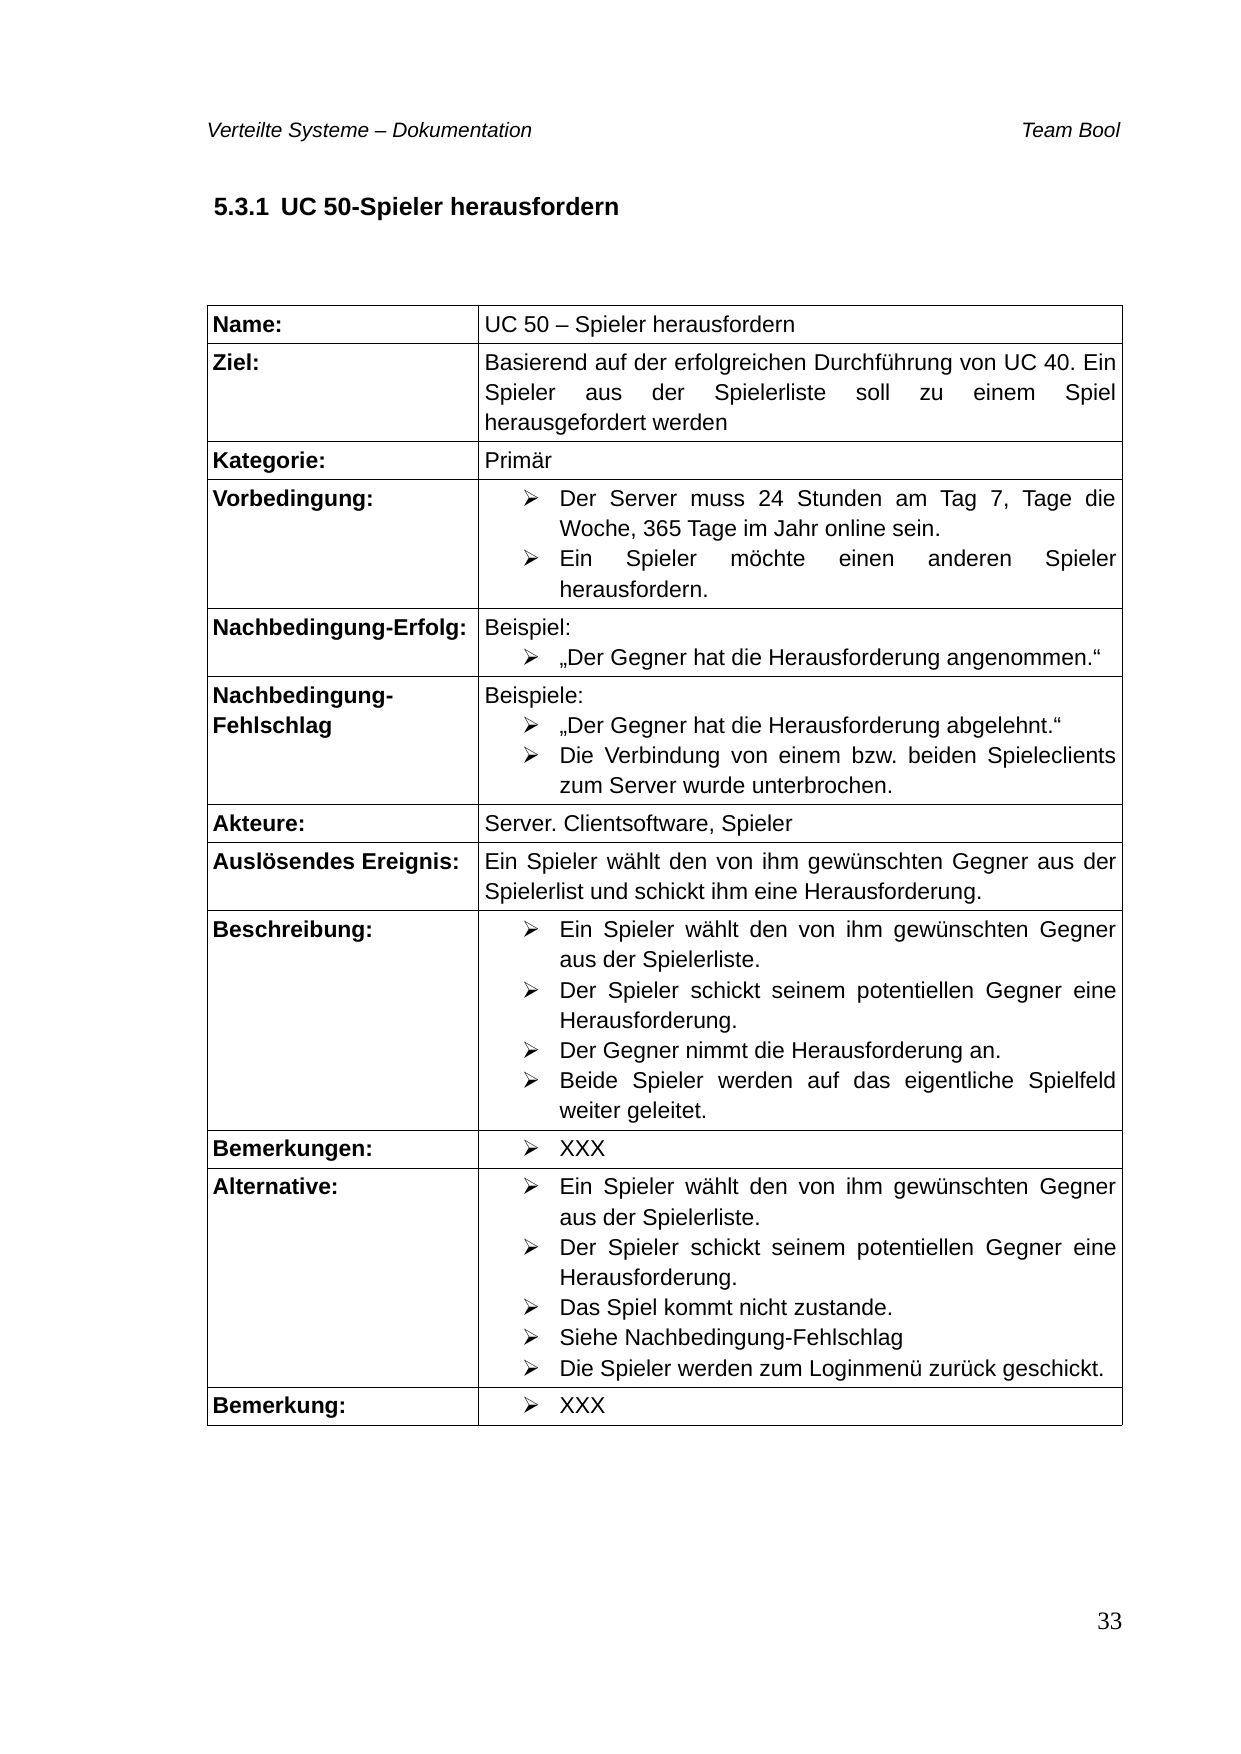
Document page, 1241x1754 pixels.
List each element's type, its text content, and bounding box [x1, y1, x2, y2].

table_cell Auslösendes Ereignis: [208, 843, 478, 910]
table_cell Alternative: [208, 1169, 478, 1387]
table_cell XXX [479, 1388, 1122, 1424]
table_cell Beispiel: „Der Gegner hat die Herausforderung angenommen.“ [479, 609, 1122, 676]
table_cell Server. Clientsoftware, Spieler [479, 805, 1122, 842]
table_header Name: [208, 306, 478, 343]
table_header UC 50 – Spieler herausfordern [479, 306, 1122, 343]
table_cell XXX [479, 1131, 1122, 1167]
table_cell Basierend auf der erfolgreichen Durchführung von UC 40. Ein Spieler aus der Spielerliste soll zu einem Spiel herausgefordert werden [479, 344, 1122, 441]
table_cell Bemerkungen: [208, 1131, 478, 1167]
table_cell Der Server muss 24 Stunden am Tag 7, Tage die Woche, 365 Tage im Jahr online sein. Ein Spieler möchte einen anderen Spieler herausfordern. [479, 480, 1122, 608]
table_cell Bemerkung: [208, 1388, 478, 1424]
table_cell Ein Spieler wählt den von ihm gewünschten Gegner aus der Spielerliste. Der Spieler schickt seinem potentiellen Gegner eine Herausforderung. Das Spiel kommt nicht zustande. Siehe Nachbedingung‑Fehlschlag Die Spieler werden zum Loginmenü zurück geschickt. [479, 1169, 1122, 1387]
table_cell Primär [479, 442, 1122, 479]
subtitle UC 50-Spieler herausfordern [207, 192, 1122, 220]
table_cell Nachbedingung-Fehlschlag [208, 677, 478, 804]
table_cell Beispiele: „Der Gegner hat die Herausforderung abgelehnt.“ Die Verbindung von einem bzw. beiden Spieleclients zum Server wurde unterbrochen. [479, 677, 1122, 804]
table_cell Ein Spieler wählt den von ihm gewünschten Gegner aus der Spielerlist und schickt ihm eine Herausforderung. [479, 843, 1122, 910]
table_cell Vorbedingung: [208, 480, 478, 608]
table_cell Ziel: [208, 344, 478, 441]
table_cell Akteure: [208, 805, 478, 842]
table_cell Kategorie: [208, 442, 478, 479]
table_cell Ein Spieler wählt den von ihm gewünschten Gegner aus der Spielerliste. Der Spieler schickt seinem potentiellen Gegner eine Herausforderung. Der Gegner nimmt die Herausforderung an. Beide Spieler werden auf das eigentliche Spielfeld weiter geleitet. [479, 911, 1122, 1129]
table_cell Nachbedingung-Erfolg: [208, 609, 478, 676]
table_cell Beschreibung: [208, 911, 478, 1129]
